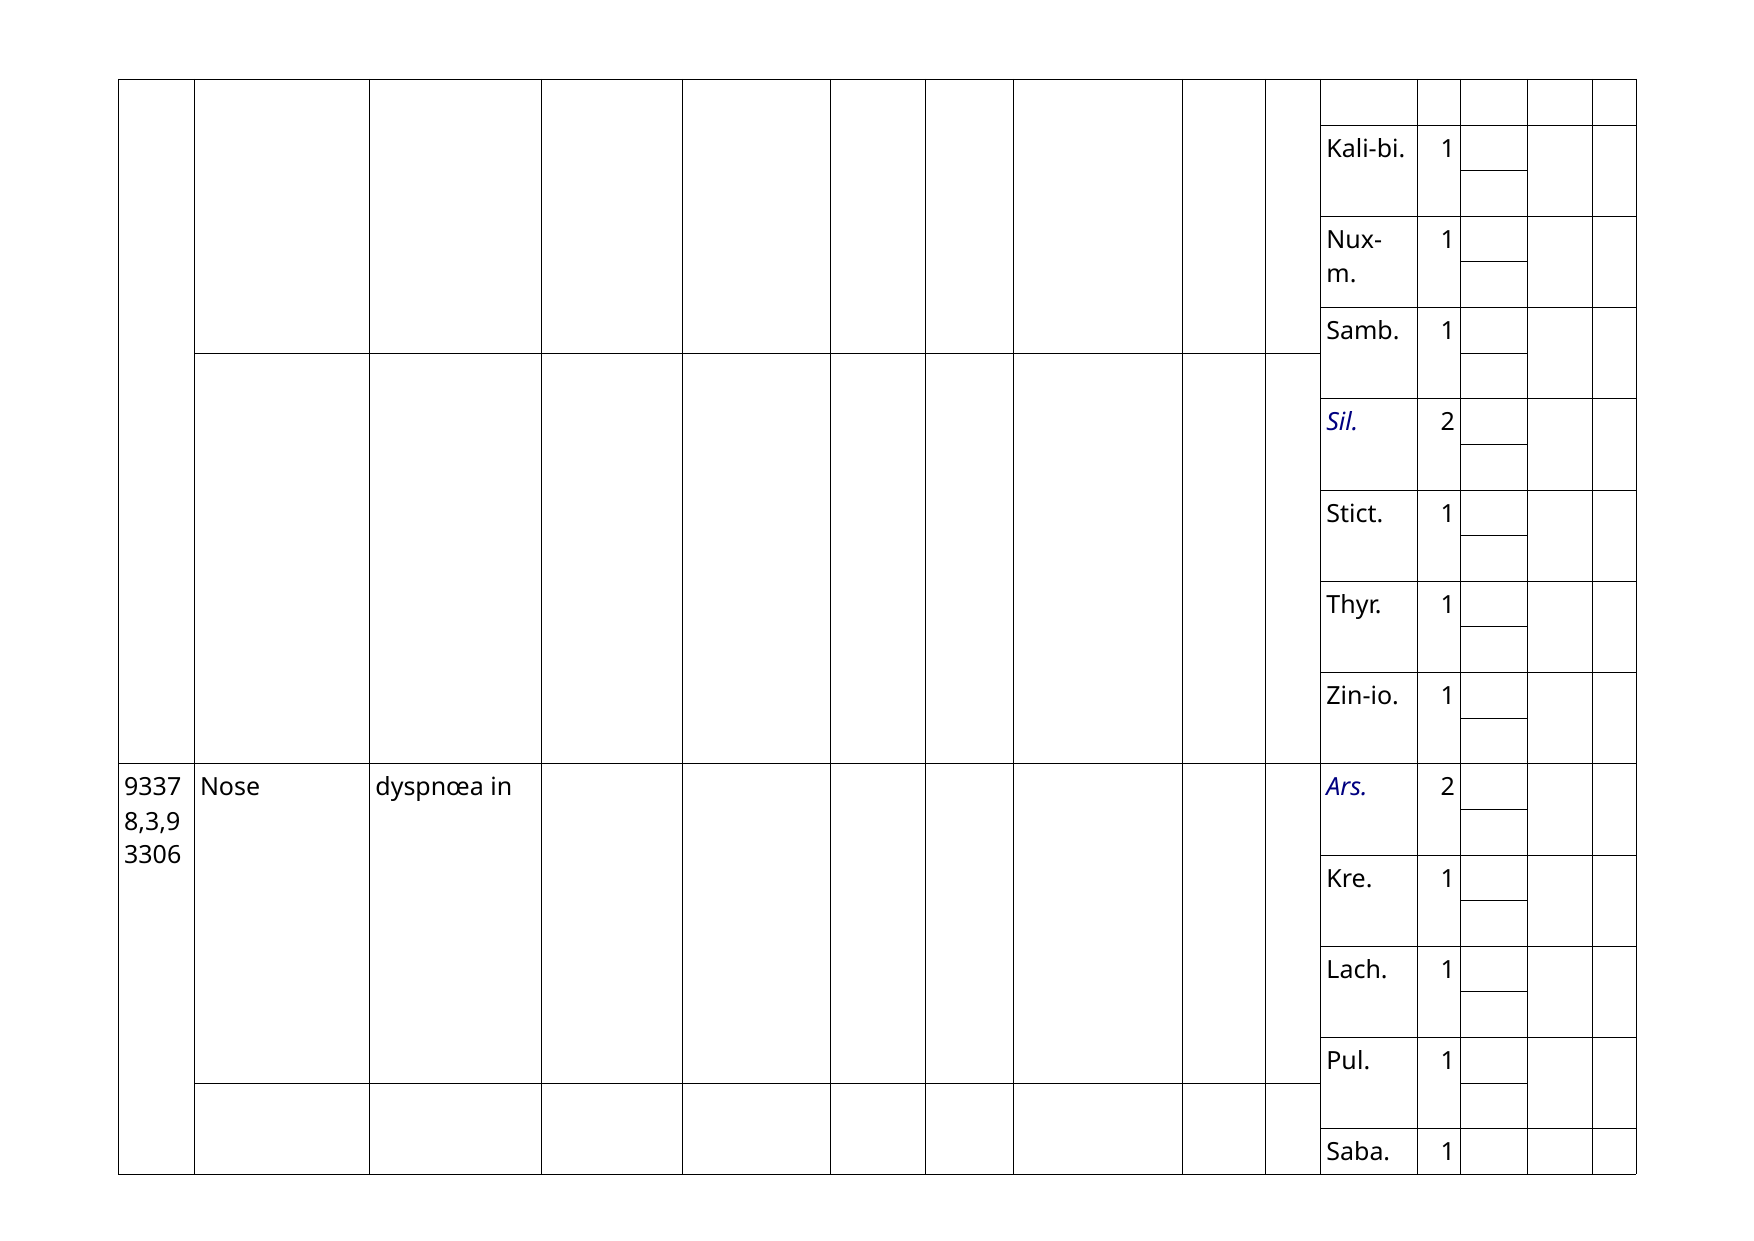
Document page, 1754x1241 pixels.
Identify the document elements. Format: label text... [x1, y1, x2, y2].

table_cell [370, 80, 541, 353]
table_cell [1528, 856, 1592, 946]
table_cell [1461, 308, 1527, 353]
table_cell [1593, 491, 1636, 581]
table_cell [1014, 80, 1182, 353]
table_cell [1528, 80, 1592, 124]
table_cell [1266, 80, 1320, 353]
table_cell [1014, 764, 1182, 1083]
table_cell [1528, 126, 1592, 216]
table_cell [1461, 810, 1527, 854]
table_cell [1461, 1084, 1527, 1128]
table_cell 1 [1418, 582, 1460, 672]
table_cell [542, 354, 682, 763]
table_cell [831, 1084, 925, 1174]
table_cell [1461, 491, 1527, 535]
table_cell [1528, 308, 1592, 398]
table_cell 2 [1418, 399, 1460, 489]
table_cell [1593, 217, 1636, 307]
table_cell [1593, 399, 1636, 489]
table_cell [1266, 1084, 1320, 1174]
table_cell [370, 1084, 541, 1174]
table_cell Nose [195, 764, 369, 1083]
table_cell [119, 80, 194, 763]
table_cell [370, 354, 541, 763]
table_cell [1593, 308, 1636, 398]
table_cell [683, 80, 830, 353]
table_cell [1461, 947, 1527, 991]
table_cell [926, 764, 1013, 1083]
table_cell [1593, 673, 1636, 763]
table_cell [1461, 536, 1527, 581]
table_cell Thyr. [1321, 582, 1417, 672]
table_cell Sil. [1321, 399, 1417, 489]
table_cell [1183, 1084, 1265, 1174]
table_cell [1593, 582, 1636, 672]
table_cell dyspnœa in [370, 764, 541, 1083]
table_cell Zin-io. [1321, 673, 1417, 763]
table_cell [542, 80, 682, 353]
table_cell [1528, 491, 1592, 581]
table_cell Pul. [1321, 1038, 1417, 1128]
table_cell [1461, 354, 1527, 398]
table_cell [1461, 764, 1527, 809]
table_cell Samb. [1321, 308, 1417, 398]
table_cell [1461, 1038, 1527, 1083]
table_cell [1528, 1129, 1592, 1174]
table_cell [1593, 80, 1636, 124]
table_cell [1528, 1038, 1592, 1128]
table_cell [1183, 764, 1265, 1083]
table_cell 93378,3,93306 [119, 764, 194, 1174]
table_cell [195, 80, 369, 353]
table_cell [831, 764, 925, 1083]
table_cell [1461, 673, 1527, 718]
table_cell 1 [1418, 1129, 1460, 1174]
table_cell 1 [1418, 1038, 1460, 1128]
table_cell 1 [1418, 217, 1460, 307]
table_cell [1266, 764, 1320, 1083]
table_cell [1461, 1129, 1527, 1174]
table_cell [1461, 901, 1527, 946]
table_cell 2 [1418, 764, 1460, 854]
table_cell [1461, 992, 1527, 1037]
table_cell 1 [1418, 491, 1460, 581]
table_cell [1014, 354, 1182, 763]
table_cell [542, 1084, 682, 1174]
table_cell [1528, 582, 1592, 672]
table_cell [926, 354, 1013, 763]
table_cell 1 [1418, 947, 1460, 1037]
table_cell [1528, 947, 1592, 1037]
table_cell [1461, 445, 1527, 489]
table_cell 1 [1418, 856, 1460, 946]
table_cell [1461, 719, 1527, 763]
table_cell [1461, 399, 1527, 444]
table_cell [1528, 673, 1592, 763]
table_cell Ars. [1321, 764, 1417, 854]
table_cell [1593, 1038, 1636, 1128]
table_cell [1461, 217, 1527, 261]
table_cell [683, 764, 830, 1083]
table_cell [1321, 80, 1417, 124]
table_cell [1183, 80, 1265, 353]
table_cell [1461, 856, 1527, 900]
table_cell [1593, 764, 1636, 854]
table_cell [1266, 354, 1320, 763]
table_cell [1461, 126, 1527, 170]
table_cell [1014, 1084, 1182, 1174]
table_cell Kali-bi. [1321, 126, 1417, 216]
table_cell 1 [1418, 308, 1460, 398]
table_cell [1593, 947, 1636, 1037]
table_cell Nux-m. [1321, 217, 1417, 307]
table_cell [926, 80, 1013, 353]
table_cell [1461, 582, 1527, 626]
table_cell [1528, 217, 1592, 307]
table_cell [1183, 354, 1265, 763]
table_cell [195, 1084, 369, 1174]
table_cell [683, 354, 830, 763]
table_cell [1418, 80, 1460, 124]
table_cell Lach. [1321, 947, 1417, 1037]
table_cell [1593, 126, 1636, 216]
table_cell [1461, 262, 1527, 307]
table_cell [1593, 1129, 1636, 1174]
table_cell [1461, 627, 1527, 672]
table_cell [831, 354, 925, 763]
table_cell [542, 764, 682, 1083]
table_cell [1593, 856, 1636, 946]
table_cell [1528, 399, 1592, 489]
table_cell [195, 354, 369, 763]
table_cell [1528, 764, 1592, 854]
table_cell [926, 1084, 1013, 1174]
table_cell [683, 1084, 830, 1174]
table_cell [1461, 80, 1527, 124]
table_cell 1 [1418, 126, 1460, 216]
table_cell Saba. [1321, 1129, 1417, 1174]
table_cell 1 [1418, 673, 1460, 763]
table_cell Kre. [1321, 856, 1417, 946]
table_cell [1461, 171, 1527, 216]
table_cell [831, 80, 925, 353]
table_cell Stict. [1321, 491, 1417, 581]
